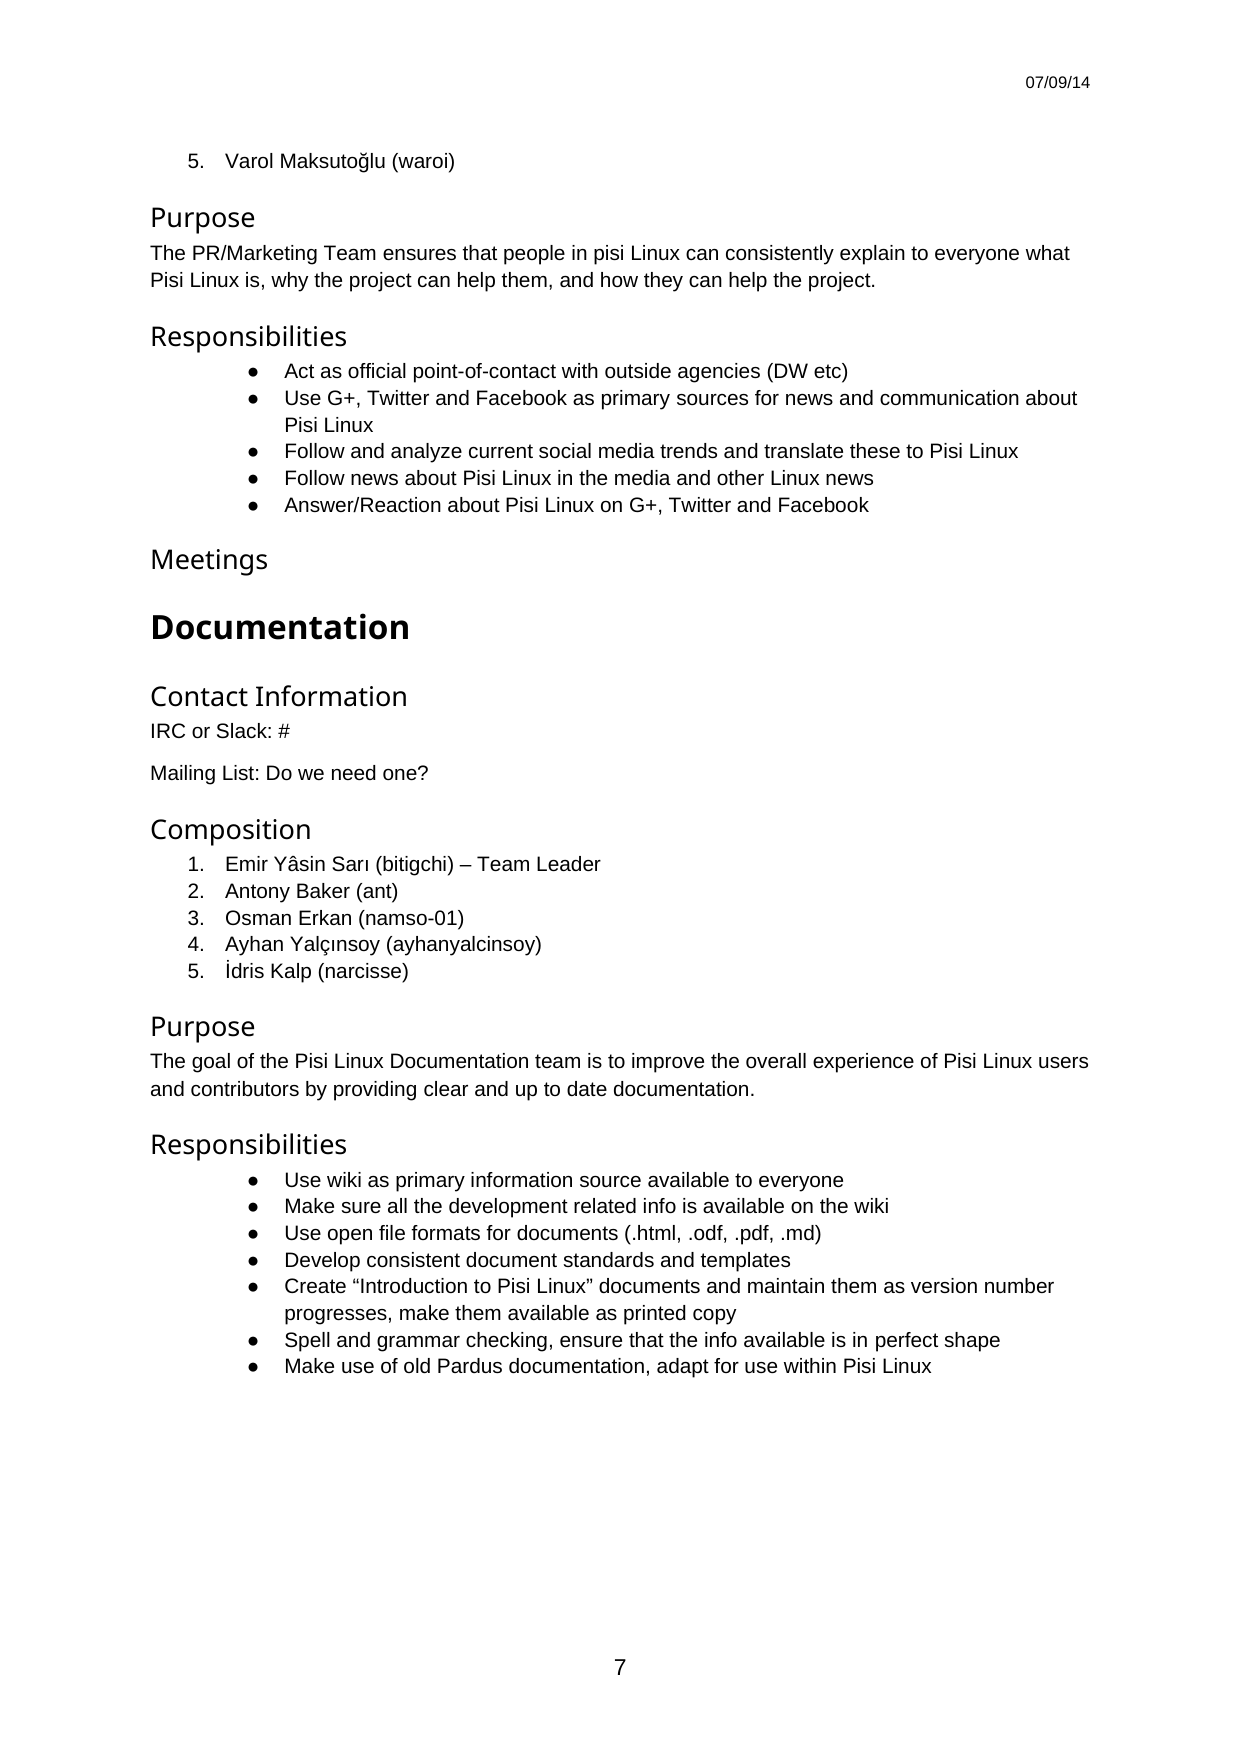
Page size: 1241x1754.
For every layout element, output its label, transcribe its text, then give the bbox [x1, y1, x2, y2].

list Follow and analyze current social media trends and translate these to Pisi Linux [247, 440, 1090, 463]
subtitle Composition [150, 810, 1090, 847]
subtitle Meetings [150, 541, 1090, 578]
list Follow news about Pisi Linux in the media and other Linux news [247, 467, 1090, 490]
subtitle Responsibilities [150, 1126, 1090, 1163]
list Use open file formats for documents (.html, .odf, .pdf, .md) [247, 1222, 1090, 1245]
list Emir Yâsin Sarı (bitigchi) – Team Leader [187, 853, 1090, 876]
subtitle Contact Information [150, 677, 1090, 714]
list Answer/Reaction about Pisi Linux on G+, Twitter and Facebook [247, 493, 1090, 516]
list Varol Maksutoğlu (waroi) [187, 150, 1090, 173]
list İdris Kalp (narcisse) [187, 959, 1090, 983]
text IRC or Slack: # [150, 719, 1090, 743]
subtitle Documentation [150, 604, 1090, 649]
list Ayhan Yalçınsoy (ayhanyalcinsoy) [187, 933, 1090, 956]
list Antony Baker (ant) [187, 879, 1090, 903]
text The PR/Marketing Team ensures that people in pisi Linux can consistently explain to everyone what Pisi Linux is, why the project can help them, and how they can help the project. [150, 241, 1090, 292]
list Act as official point-of-contact with outside agencies (DW etc) [247, 360, 1090, 383]
list Use wiki as primary information source available to everyone [247, 1168, 1090, 1191]
text Mailing List: Do we need one? [150, 762, 1090, 785]
text The goal of the Pisi Linux Documentation team is to improve the overall experience of Pisi Linux users and contributors by providing clear and up to date documentation. [150, 1049, 1090, 1100]
list Make use of old Pardus documentation, adapt for use within Pisi Linux [247, 1355, 1090, 1378]
subtitle Purpose [150, 1007, 1090, 1044]
list Use G+, Twitter and Facebook as primary sources for news and communication about Pisi Linux [247, 387, 1090, 436]
subtitle Responsibilities [150, 317, 1090, 354]
list Spell and grammar checking, ensure that the info available is in perfect shape [247, 1328, 1090, 1351]
list Make sure all the development related info is available on the wiki [247, 1195, 1090, 1218]
list Develop consistent document standards and templates [247, 1248, 1090, 1271]
list Create “Introduction to Pisi Linux” documents and maintain them as version number progresses, make them available as printed copy [247, 1275, 1090, 1325]
subtitle Purpose [150, 199, 1090, 236]
list Osman Erkan (namso-01) [187, 906, 1090, 929]
